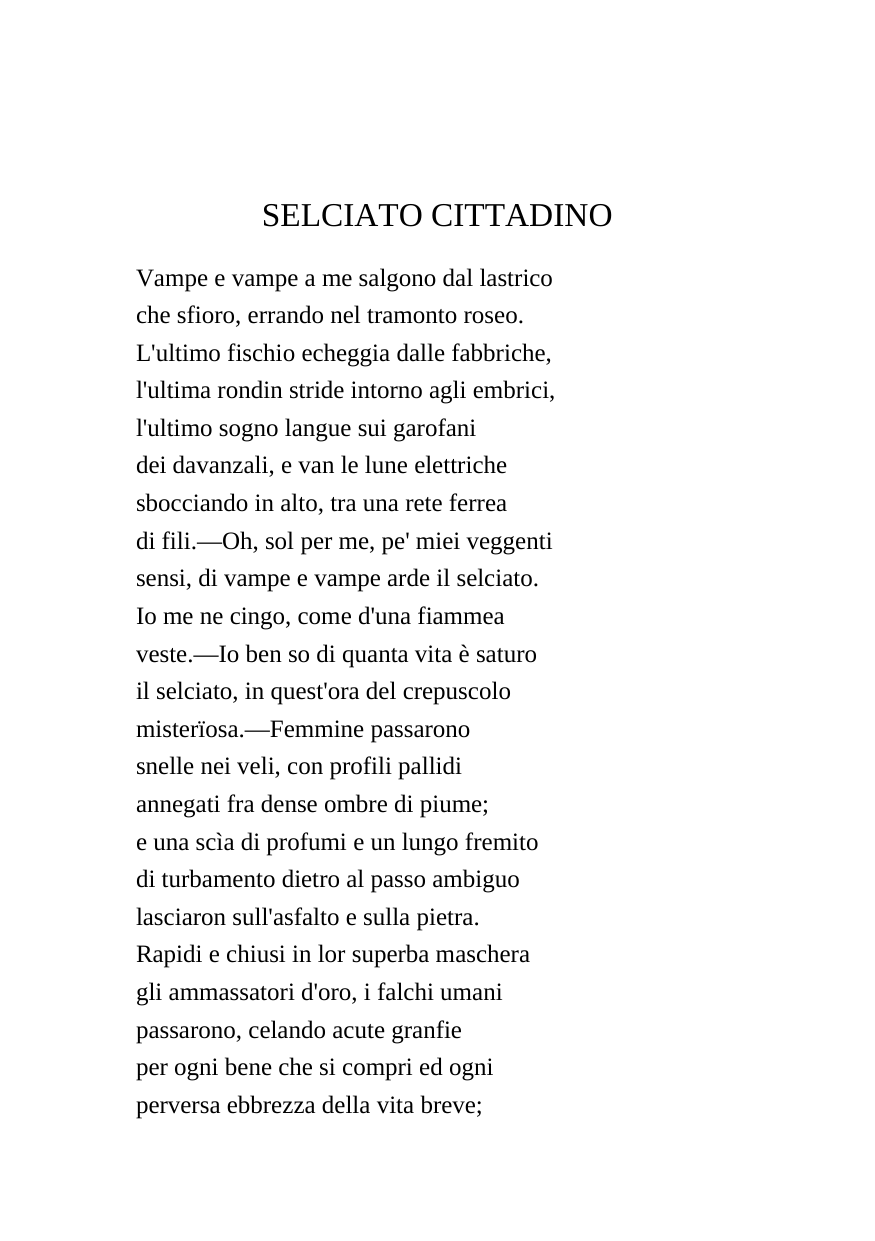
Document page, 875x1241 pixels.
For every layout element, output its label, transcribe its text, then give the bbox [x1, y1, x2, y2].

subtitle SELCIATO CITTADINO [106, 195, 768, 233]
text per ogni bene che si compri ed ogni [106, 1052, 768, 1081]
text annegati fra dense ombre di piume; [106, 789, 768, 818]
text L'ultimo fischio echeggia dalle fabbriche, [106, 338, 768, 367]
text Io me ne cingo, come d'una fiammea [106, 601, 768, 630]
text Rapidi e chiusi in lor superba maschera [106, 939, 768, 968]
text perversa ebbrezza della vita breve; [106, 1090, 768, 1119]
text lasciaron sull'asfalto e sulla pietra. [106, 902, 768, 931]
text passarono, celando acute granfie [106, 1015, 768, 1043]
text e una scìa di profumi e un lungo fremito [106, 827, 768, 855]
text Vampe e vampe a me salgono dal lastrico [106, 263, 768, 291]
text di turbamento dietro al passo ambiguo [106, 864, 768, 893]
text sbocciando in alto, tra una rete ferrea [106, 488, 768, 517]
text dei davanzali, e van le lune elettriche [106, 451, 768, 479]
text gli ammassatori d'oro, i falchi umani [106, 977, 768, 1006]
text l'ultima rondin stride intorno agli embrici, [106, 375, 768, 404]
text l'ultimo sogno langue sui garofani [106, 413, 768, 442]
text che sfioro, errando nel tramonto roseo. [106, 300, 768, 329]
text misterïosa.—Femmine passarono [106, 714, 768, 743]
text il selciato, in quest'ora del crepuscolo [106, 676, 768, 705]
text veste.—Io ben so di quanta vita è saturo [106, 639, 768, 667]
text snelle nei veli, con profili pallidi [106, 751, 768, 780]
text sensi, di vampe e vampe arde il selciato. [106, 563, 768, 592]
text di fili.—Oh, sol per me, pe' miei veggenti [106, 526, 768, 554]
